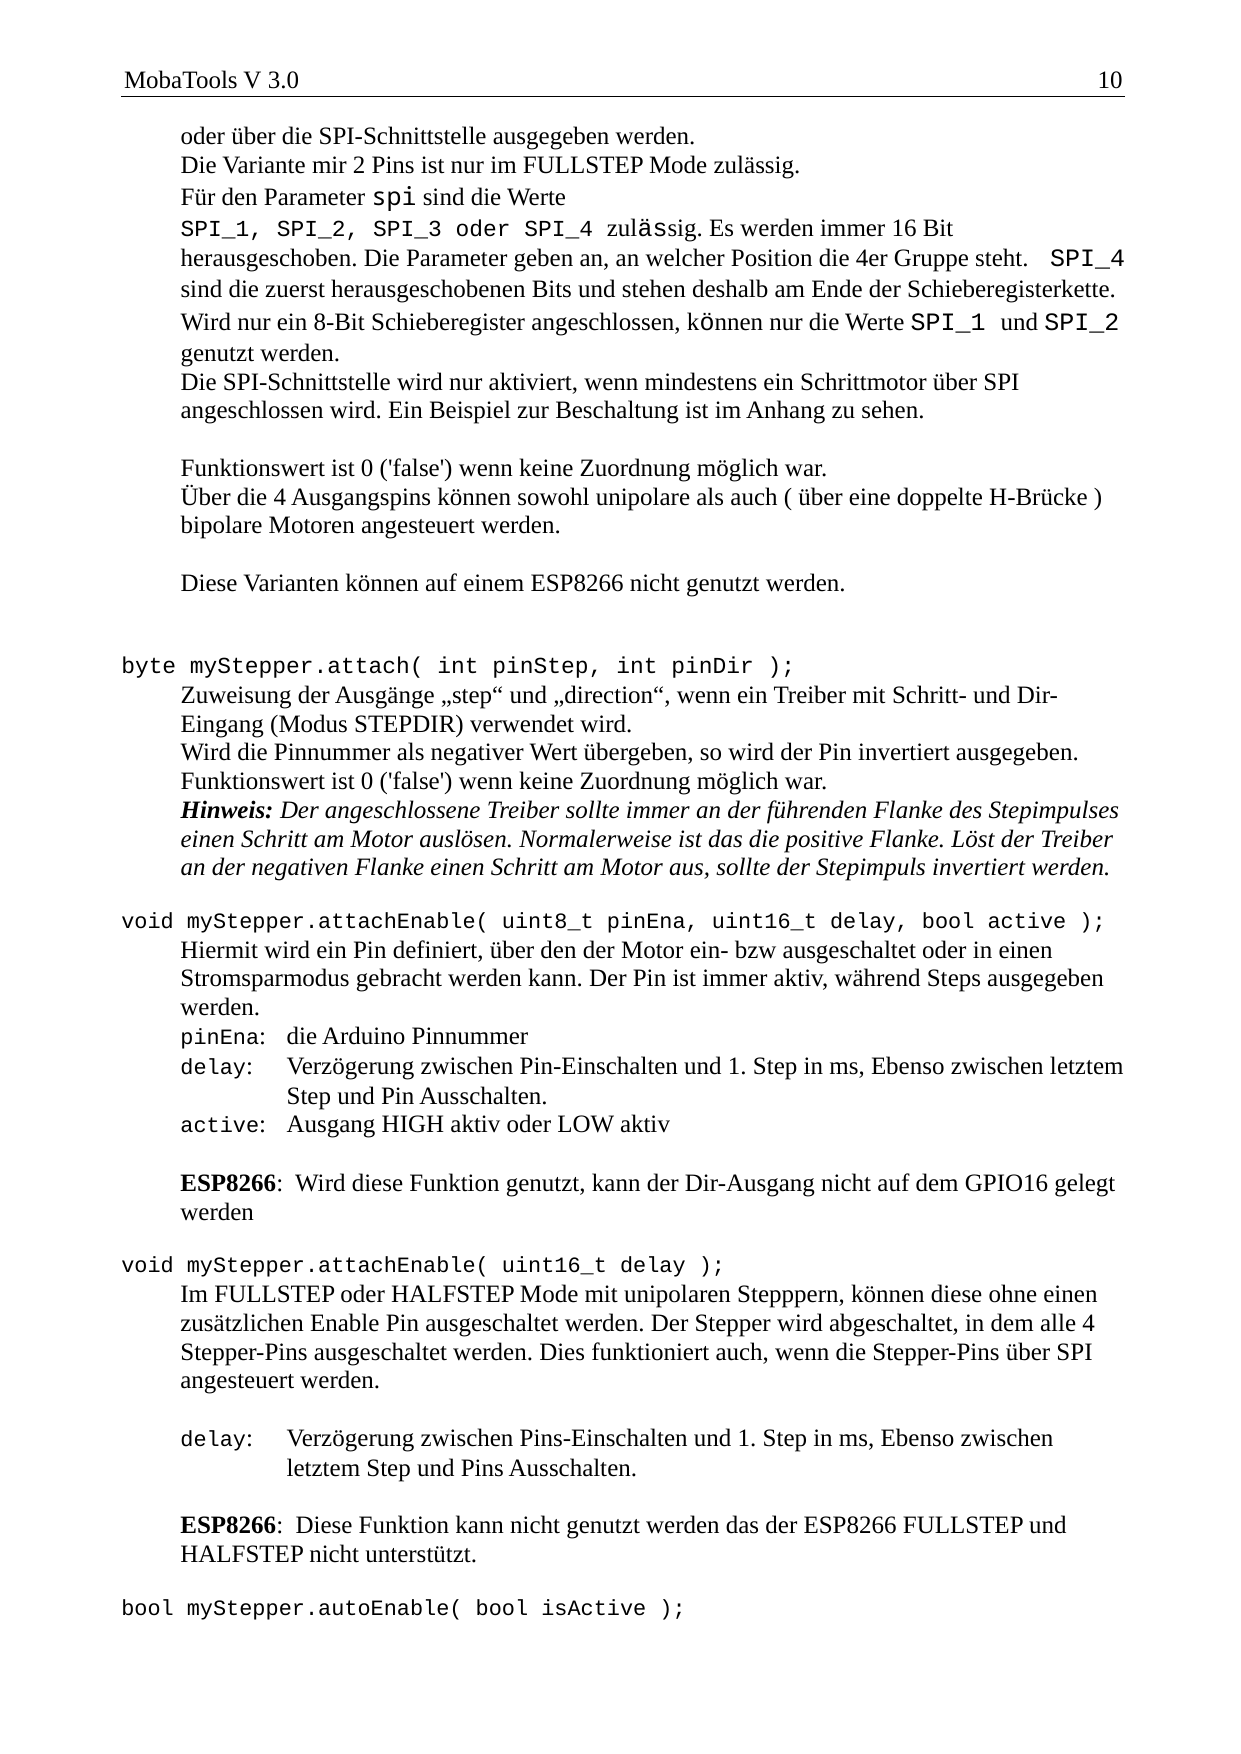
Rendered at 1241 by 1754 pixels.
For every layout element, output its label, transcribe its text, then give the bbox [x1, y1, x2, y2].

text Für den Parameter spi sind die Werte [180, 178, 1125, 213]
text void myStepper.attachEnable( uint8_t pinEna, uint16_t delay, bool active ); [121, 910, 1125, 935]
text Die Variante mir 2 Pins ist nur im FULLSTEP Mode zulässig. [180, 150, 1125, 178]
text delay: Verzögerung zwischen Pin-Einschalten und 1. Step in ms, Ebenso zwischen letztem Step und Pin Ausschalten. [180, 1051, 1125, 1109]
text oder über die SPI-Schnittstelle ausgegeben werden. [180, 121, 1125, 150]
text Hinweis: Der angeschlossene Treiber sollte immer an der führenden Flanke des Stepimpulses einen Schritt am Motor auslösen. Normalerweise ist das die positive Flanke. Löst der Treiber an der negativen Flanke einen Schritt am Motor aus, sollte der Stepimpuls invertiert werden. [180, 795, 1125, 881]
text bool myStepper.autoEnable( bool isActive ); [121, 1597, 1125, 1621]
text void myStepper.attachEnable( uint16_t delay ); [121, 1254, 1125, 1279]
text Die SPI-Schnittstelle wird nur aktiviert, wenn mindestens ein Schrittmotor über SPI angeschlossen wird. Ein Beispiel zur Beschaltung ist im Anhang zu sehen. [180, 367, 1125, 424]
text Über die 4 Ausgangspins können sowohl unipolare als auch ( über eine doppelte H-Brücke ) bipolare Motoren angesteuert werden. [180, 482, 1125, 539]
text pinEna: die Arduino Pinnummer [180, 1021, 1125, 1051]
text ESP8266: Diese Funktion kann nicht genutzt werden das der ESP8266 FULLSTEP und HALFSTEP nicht unterstützt. [180, 1510, 1125, 1568]
text Zuweisung der Ausgänge „step“ und „direction“, wenn ein Treiber mit Schritt- und Dir-Eingang (Modus STEPDIR) verwendet wird. [180, 680, 1125, 737]
text byte myStepper.attach( int pinStep, int pinDir ); [121, 654, 1125, 680]
text delay: Verzögerung zwischen Pins-Einschalten und 1. Step in ms, Ebenso zwischen letztem Step und Pins Ausschalten. [180, 1423, 1125, 1482]
text SPI_1, SPI_2, SPI_3 oder SPI_4 zulässig. Es werden immer 16 Bit herausgeschoben. Die Parameter geben an, an welcher Position die 4er Gruppe steht. SPI_4 sind die zuerst herausgeschobenen Bits und stehen deshalb am Ende der Schieberegisterkette. Wird nur ein 8-Bit Schieberegister angeschlossen, können nur die Werte SPI_1 und SPI_2 genutzt werden. [180, 213, 1125, 367]
text Diese Varianten können auf einem ESP8266 nicht genutzt werden. [180, 568, 1125, 597]
text Im FULLSTEP oder HALFSTEP Mode mit unipolaren Stepppern, können diese ohne einen zusätzlichen Enable Pin ausgeschaltet werden. Der Stepper wird abgeschaltet, in dem alle 4 Stepper-Pins ausgeschaltet werden. Dies funktioniert auch, wenn die Stepper-Pins über SPI angesteuert werden. [180, 1279, 1125, 1394]
text Funktionswert ist 0 ('false') wenn keine Zuordnung möglich war. [180, 766, 1125, 795]
text Funktionswert ist 0 ('false') wenn keine Zuordnung möglich war. [180, 453, 1125, 482]
text ESP8266: Wird diese Funktion genutzt, kann der Dir-Ausgang nicht auf dem GPIO16 gelegt werden [180, 1168, 1125, 1226]
text Hiermit wird ein Pin definiert, über den der Motor ein- bzw ausgeschaltet oder in einen Stromsparmodus gebracht werden kann. Der Pin ist immer aktiv, während Steps ausgegeben werden. [180, 935, 1125, 1021]
text Wird die Pinnummer als negativer Wert übergeben, so wird der Pin invertiert ausgegeben. [180, 737, 1125, 766]
text active: Ausgang HIGH aktiv oder LOW aktiv [180, 1109, 1125, 1139]
